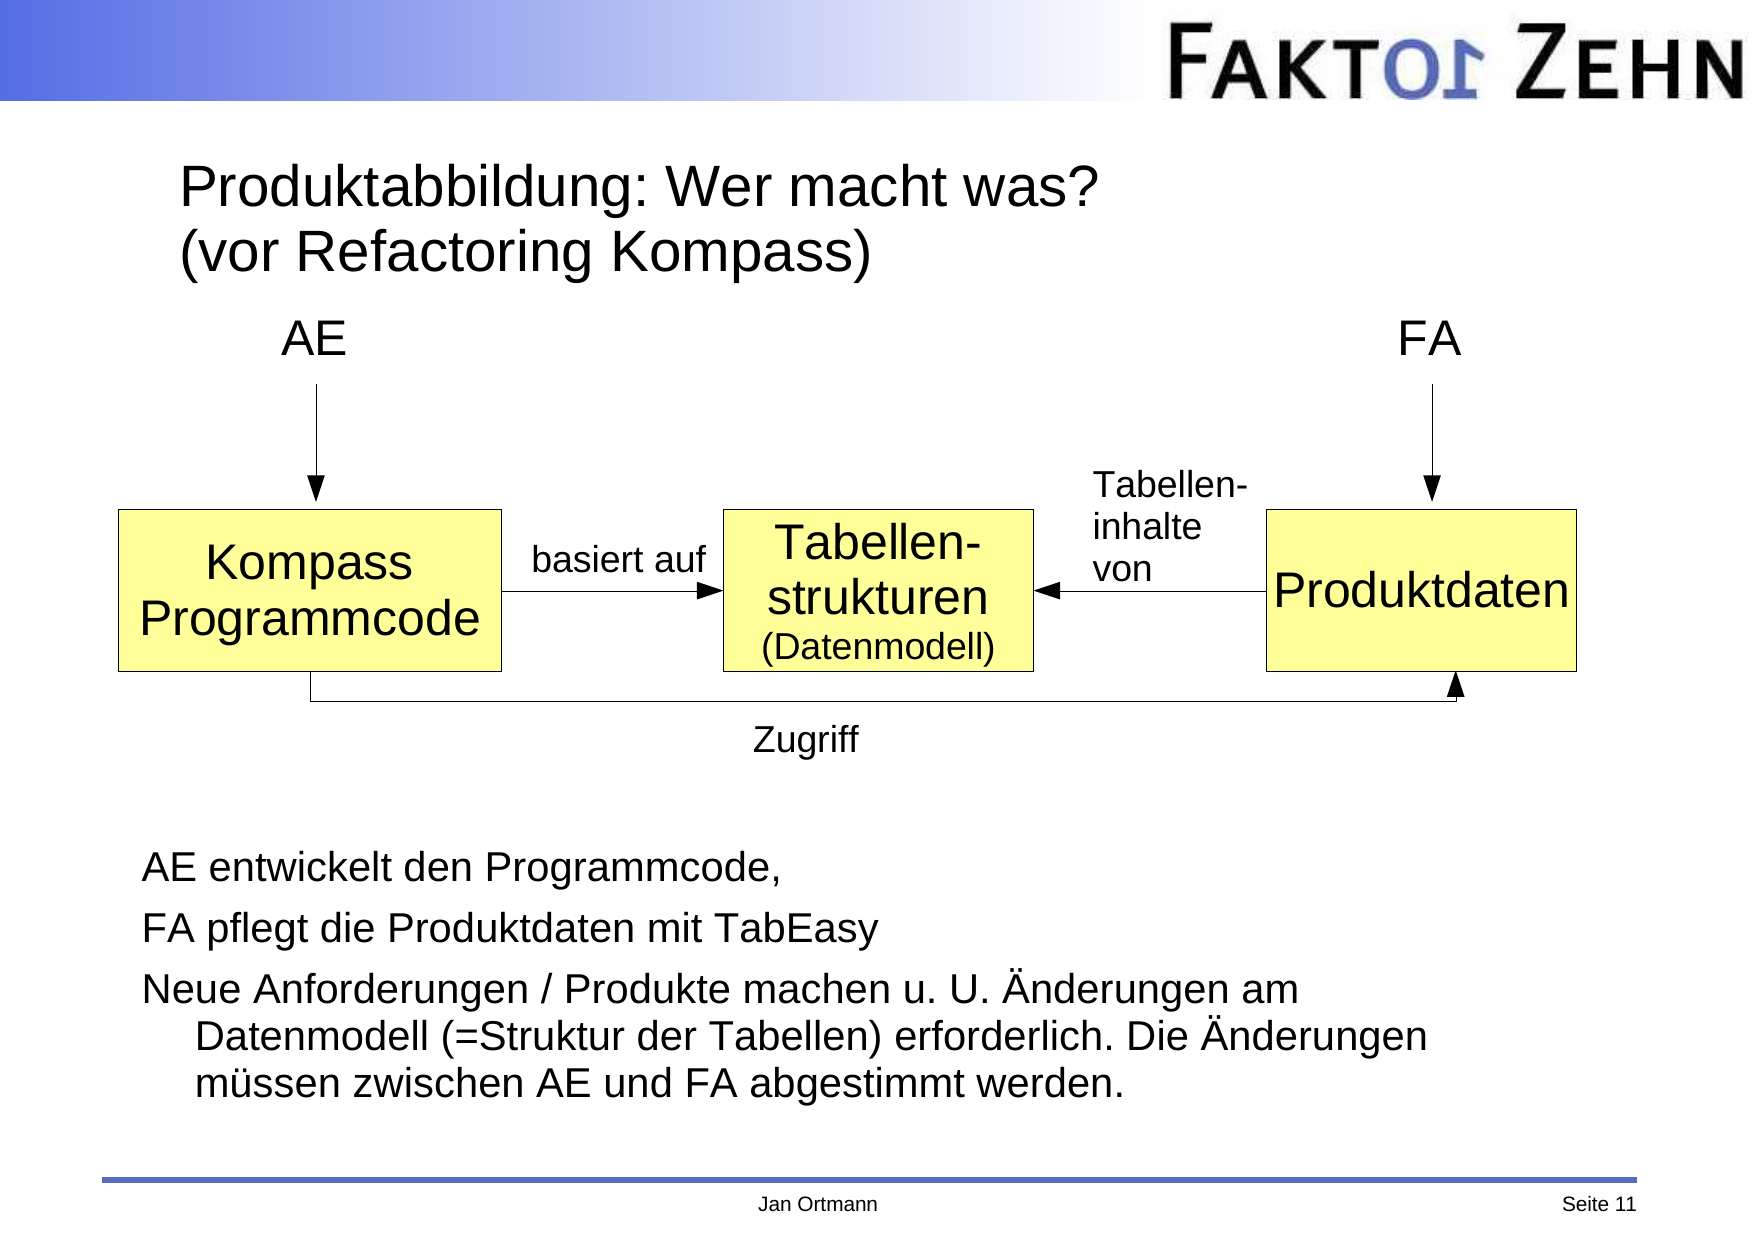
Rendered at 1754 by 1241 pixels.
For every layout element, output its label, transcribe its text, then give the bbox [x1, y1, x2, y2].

picture [1162, 7, 1752, 100]
text_box FA [1397, 310, 1462, 366]
text_box AE [281, 310, 349, 366]
text_box Tabellen- strukturen (Datenmodell) [723, 509, 1034, 672]
text_box basiert auf [531, 538, 709, 582]
text_box Produktdaten [1266, 509, 1577, 672]
title Produktabbildung: Wer macht was? (vor Refactoring Kompass) [179, 142, 1576, 296]
text_box Kompass Programmcode [118, 509, 502, 672]
text_box Zugriff [752, 718, 1004, 761]
text_box Tabellen- inhalte von [1092, 463, 1255, 590]
list AE entwickelt den Programmcode, FA pflegt die Produktdaten mit TabEasy Neue Anforderungen / Produkte machen u. U. Änderungen am Datenmodell (=Struktur der Tabellen) erforderlich. Die Änderungen müssen zwischen AE und FA abgestimmt werden. [124, 843, 1521, 1108]
